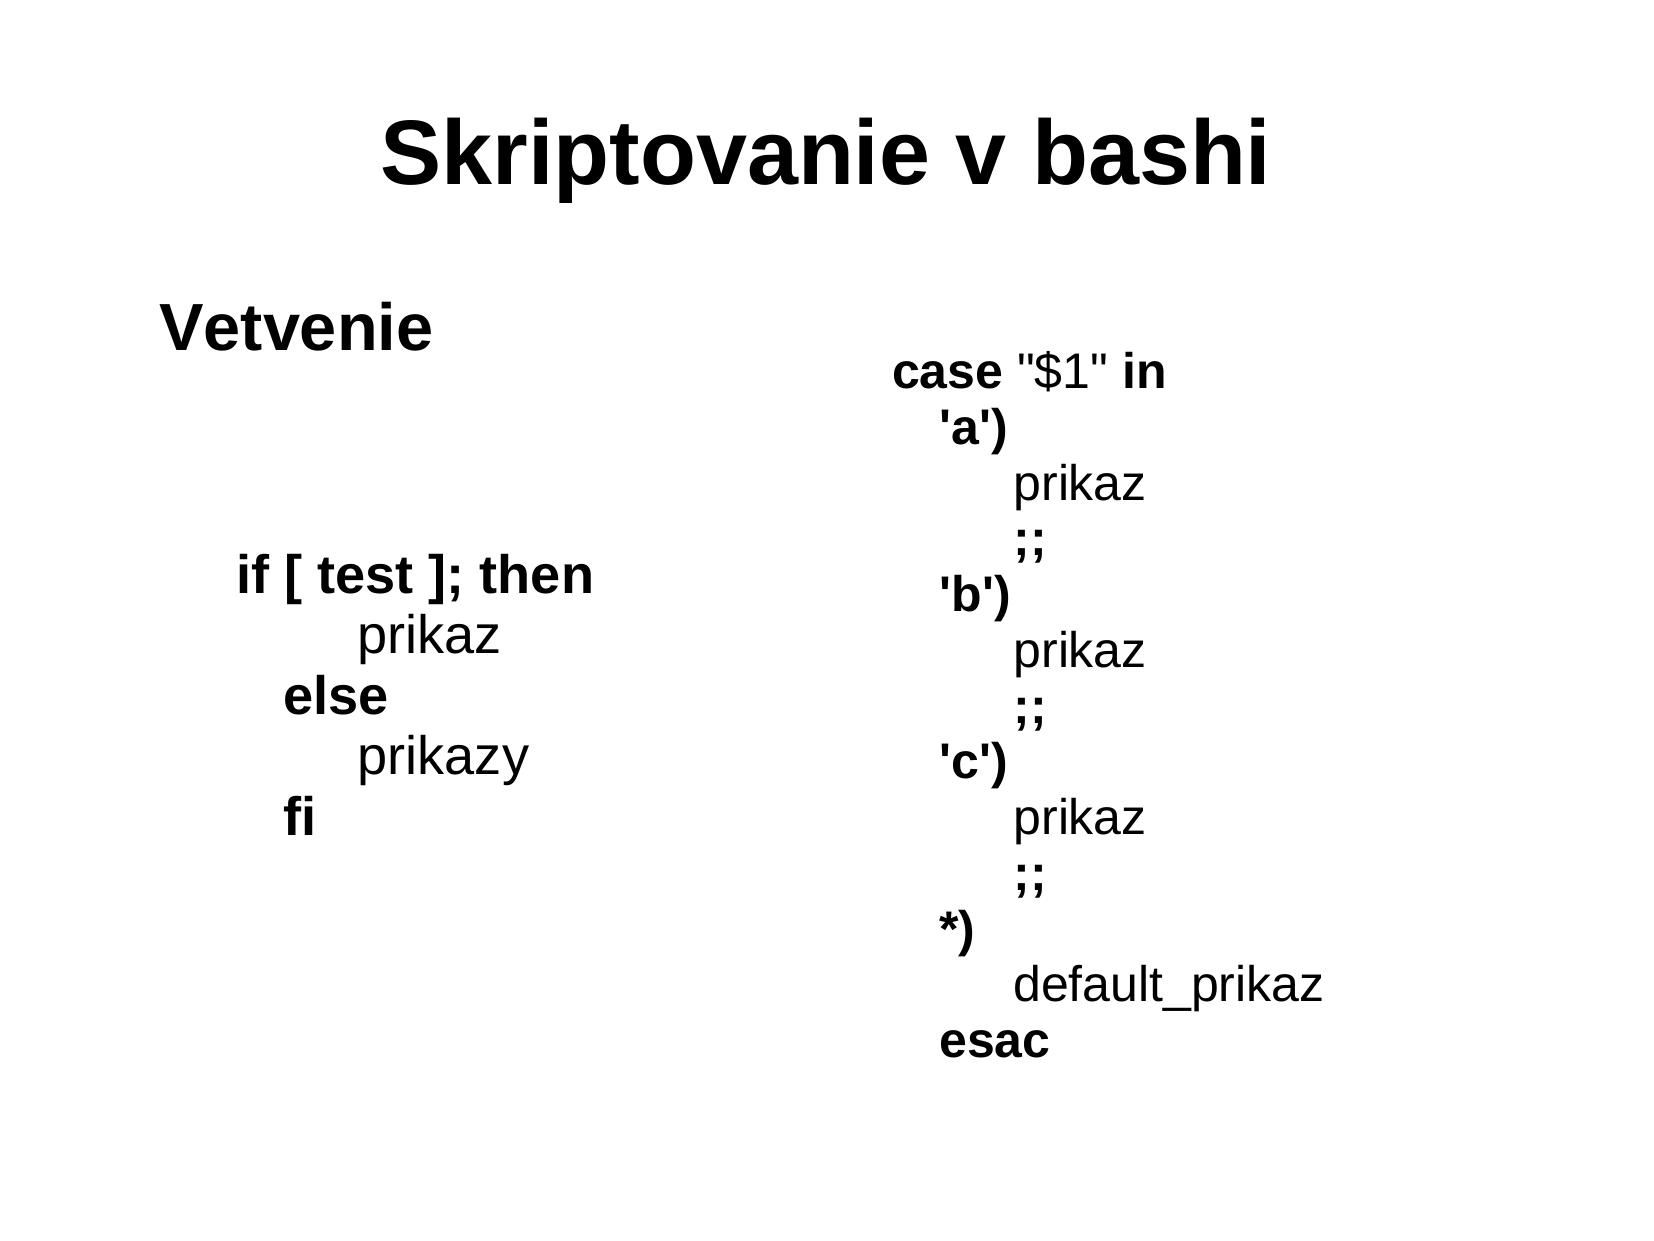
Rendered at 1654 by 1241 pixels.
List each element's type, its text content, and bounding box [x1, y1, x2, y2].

title Skriptovanie v bashi [82, 49, 1571, 257]
list Vetvenie if [ test ]; then prikaz else prikazy fi [141, 290, 868, 1109]
list case "$1" in 'a') prikaz ;; 'b') prikaz ;; 'c') prikaz ;; *) default_prikaz esac [797, 343, 1525, 1148]
